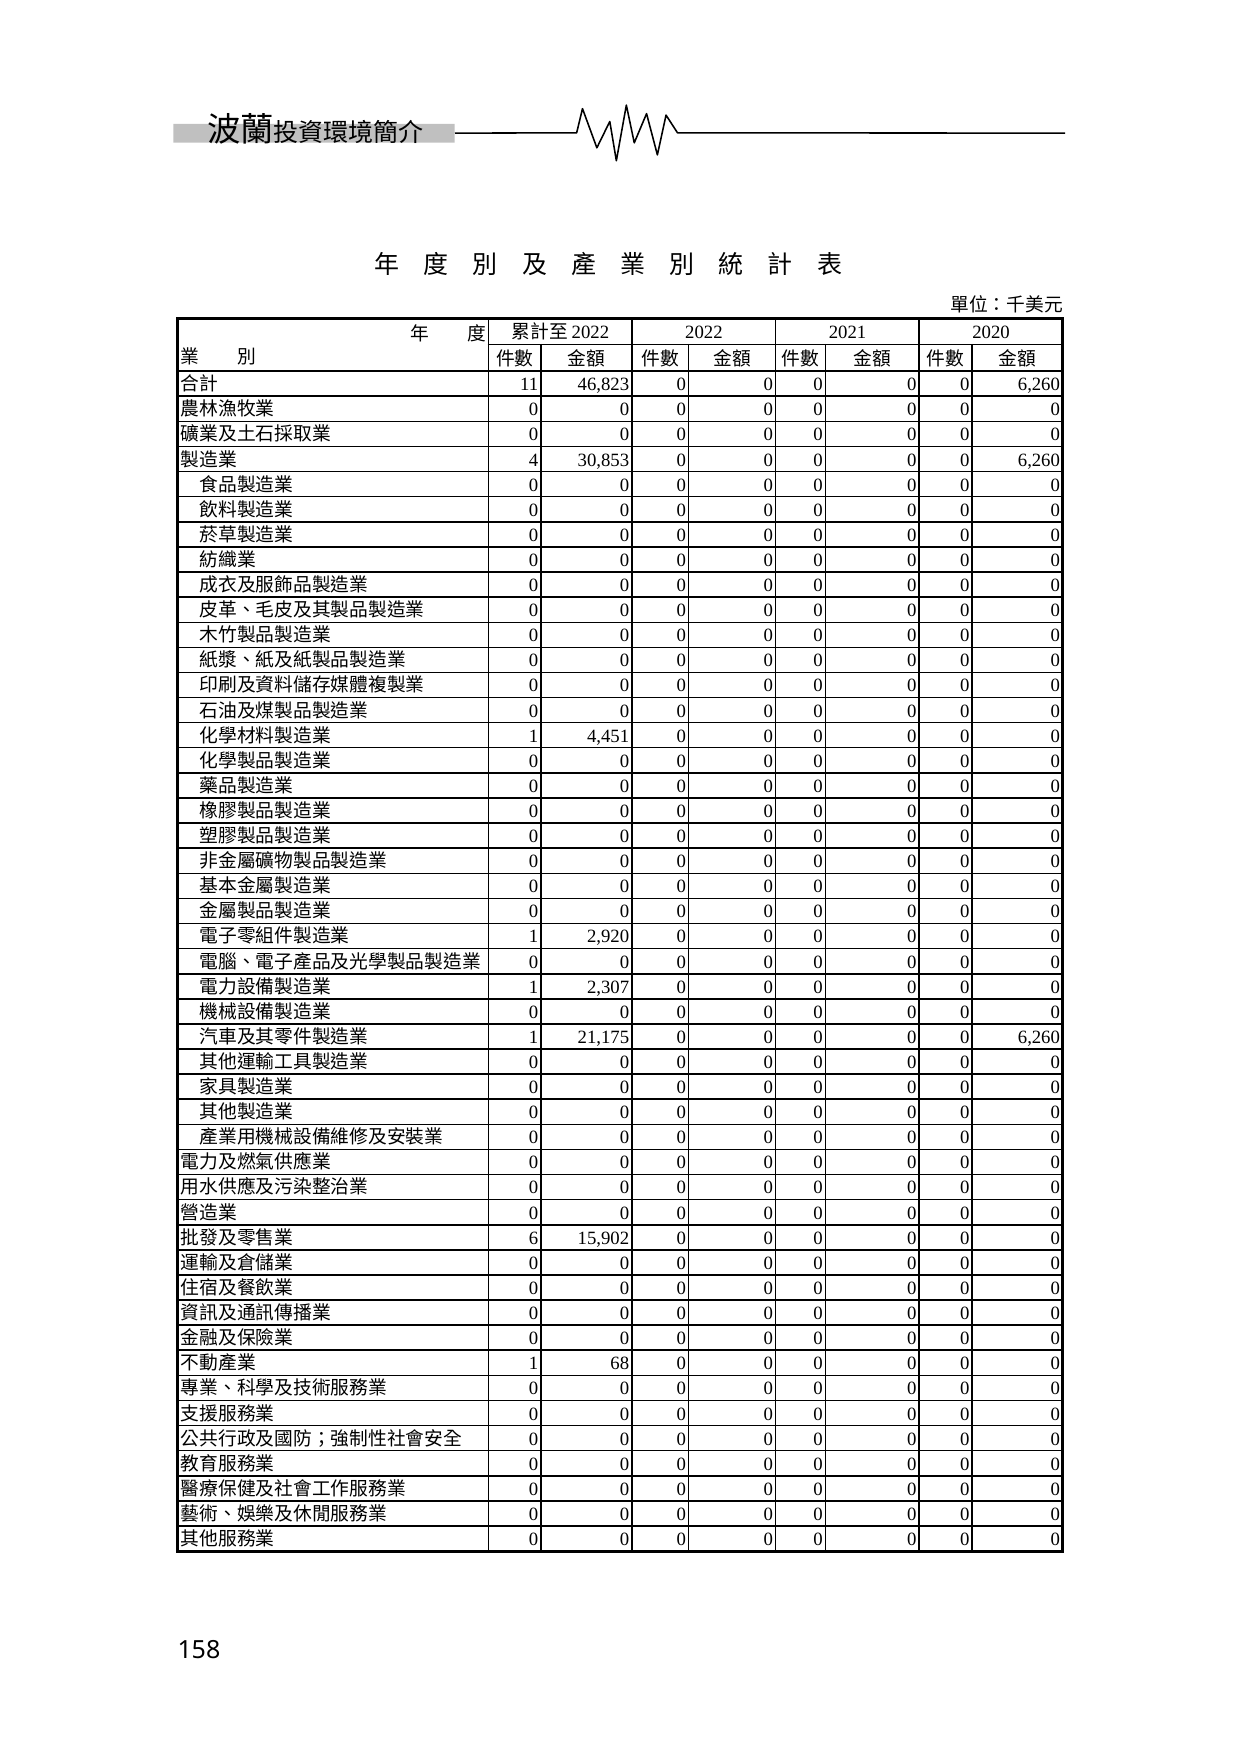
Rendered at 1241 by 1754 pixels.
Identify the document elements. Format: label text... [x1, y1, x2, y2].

table_cell 0 [776, 1426, 825, 1450]
table_cell 0 [689, 497, 775, 521]
table_cell 0 [633, 899, 688, 923]
table_cell 0 [826, 1125, 918, 1148]
table_cell 0 [826, 975, 918, 998]
table_cell 0 [826, 1401, 918, 1425]
table_cell 0 [776, 748, 825, 772]
table_cell 0 [689, 422, 775, 446]
table_cell 0 [489, 1075, 540, 1098]
table_cell 0 [633, 422, 688, 446]
table_cell 0 [689, 673, 775, 697]
table_cell 0 [489, 472, 540, 496]
table_cell 1 [489, 723, 540, 747]
table_cell 0 [973, 899, 1061, 923]
table_cell 0 [973, 1351, 1061, 1374]
table_cell 0 [826, 447, 918, 471]
table_cell 0 [689, 598, 775, 621]
table_cell 0 [489, 523, 540, 546]
table_cell 菸草製造業 [179, 523, 488, 546]
table_cell 成衣及服飾品製造業 [179, 573, 488, 596]
table_cell 0 [542, 1251, 631, 1274]
table_cell 0 [633, 573, 688, 596]
table_cell 0 [542, 422, 631, 446]
table_cell 0 [633, 774, 688, 797]
table_cell 0 [920, 397, 971, 421]
table_cell 0 [542, 1301, 631, 1324]
table_cell 0 [920, 523, 971, 546]
table_cell 0 [826, 1376, 918, 1399]
table_cell 0 [689, 623, 775, 646]
table_cell 0 [489, 1276, 540, 1299]
table_cell 0 [542, 1326, 631, 1349]
table_cell 0 [542, 698, 631, 722]
table_cell 件數 [776, 345, 825, 370]
table_cell 0 [973, 924, 1061, 948]
table_cell 0 [489, 899, 540, 923]
table_cell 0 [776, 723, 825, 747]
table_cell 0 [973, 874, 1061, 897]
table_cell 0 [689, 1226, 775, 1249]
table_header 年 度 業 別 [179, 320, 488, 370]
table_cell 0 [920, 1326, 971, 1349]
table_cell 0 [633, 1125, 688, 1148]
table_cell 0 [920, 673, 971, 697]
table_cell 0 [633, 372, 688, 395]
table_cell 0 [633, 1200, 688, 1224]
table_cell 0 [542, 523, 631, 546]
table_cell 0 [973, 623, 1061, 646]
table_cell 0 [542, 1125, 631, 1148]
table_cell 0 [776, 849, 825, 872]
table_cell 0 [776, 799, 825, 822]
table_cell 0 [826, 1000, 918, 1023]
table_cell 0 [489, 1527, 540, 1550]
table_cell 0 [920, 1251, 971, 1274]
table_cell 0 [920, 1426, 971, 1450]
table_cell 0 [689, 1100, 775, 1123]
table_cell 0 [973, 598, 1061, 621]
table_cell 0 [776, 1276, 825, 1299]
table_cell 1 [489, 924, 540, 948]
table_cell 0 [689, 1301, 775, 1324]
table_cell 0 [973, 397, 1061, 421]
table_cell 0 [633, 673, 688, 697]
table_cell 0 [542, 573, 631, 596]
table_cell 0 [776, 523, 825, 546]
table_cell 0 [689, 849, 775, 872]
table_cell 0 [489, 422, 540, 446]
table_cell 0 [633, 648, 688, 672]
table_cell 0 [542, 472, 631, 496]
table_cell 印刷及資料儲存媒體複製業 [179, 673, 488, 697]
table_cell 21,175 [542, 1025, 631, 1048]
table_cell 0 [776, 1502, 825, 1525]
table_cell 0 [689, 1376, 775, 1399]
table_cell 0 [689, 1426, 775, 1450]
table_cell 0 [920, 1376, 971, 1399]
table_cell 0 [633, 1426, 688, 1450]
table_cell 0 [973, 1125, 1061, 1148]
table_cell 0 [920, 774, 971, 797]
table_cell 不動產業 [179, 1351, 488, 1374]
table_cell 0 [920, 1075, 971, 1098]
table_cell 金額 [826, 345, 918, 370]
table_cell 資訊及通訊傳播業 [179, 1301, 488, 1324]
table_cell 0 [633, 1477, 688, 1500]
table_cell 0 [633, 824, 688, 847]
table_cell 其他運輸工具製造業 [179, 1050, 488, 1073]
table_cell 飲料製造業 [179, 497, 488, 521]
table_cell 0 [776, 1351, 825, 1374]
table_cell 0 [920, 1150, 971, 1174]
table_cell 農林漁牧業 [179, 397, 488, 421]
table_cell 0 [920, 849, 971, 872]
table_cell 0 [826, 472, 918, 496]
table_cell 0 [920, 874, 971, 897]
table_cell 0 [633, 849, 688, 872]
table_cell 0 [542, 1175, 631, 1199]
table_cell 0 [633, 1251, 688, 1274]
table_cell 0 [826, 422, 918, 446]
table_cell 0 [689, 1477, 775, 1500]
table_cell 0 [489, 849, 540, 872]
table_cell 0 [920, 573, 971, 596]
table_cell 0 [633, 1376, 688, 1399]
table_cell 0 [920, 1200, 971, 1224]
table_cell 0 [633, 1351, 688, 1374]
table_cell 0 [689, 1276, 775, 1299]
table_cell 0 [776, 975, 825, 998]
table_cell 0 [920, 1351, 971, 1374]
table_cell 0 [689, 723, 775, 747]
table_cell 0 [920, 623, 971, 646]
table_cell 0 [973, 1426, 1061, 1450]
table_cell 0 [633, 924, 688, 948]
table_cell 皮革、毛皮及其製品製造業 [179, 598, 488, 621]
table_cell 基本金屬製造業 [179, 874, 488, 897]
table_cell 0 [826, 1150, 918, 1174]
table_cell 0 [776, 1326, 825, 1349]
table_cell 0 [489, 1125, 540, 1148]
table_cell 0 [973, 1376, 1061, 1399]
table_cell 1 [489, 1025, 540, 1048]
table_cell 0 [920, 1000, 971, 1023]
table_cell 0 [920, 1125, 971, 1148]
table_cell 0 [633, 1451, 688, 1475]
table_cell 0 [489, 1050, 540, 1073]
table_cell 0 [920, 497, 971, 521]
table_cell 0 [633, 799, 688, 822]
table_cell 0 [826, 849, 918, 872]
table_cell 0 [973, 1451, 1061, 1475]
table_cell 支援服務業 [179, 1401, 488, 1425]
table_cell 0 [776, 949, 825, 973]
table_cell 礦業及土石採取業 [179, 422, 488, 446]
table_cell 0 [689, 1502, 775, 1525]
table_cell 0 [920, 698, 971, 722]
table_cell 金融及保險業 [179, 1326, 488, 1349]
table_cell 0 [920, 422, 971, 446]
table_cell 0 [689, 1326, 775, 1349]
table_cell 0 [826, 899, 918, 923]
table_cell 0 [826, 497, 918, 521]
table_cell 0 [489, 799, 540, 822]
table_cell 0 [633, 1401, 688, 1425]
table_cell 0 [826, 924, 918, 948]
table_cell 0 [973, 497, 1061, 521]
table_cell 0 [489, 774, 540, 797]
table_cell 46,823 [542, 372, 631, 395]
table_cell 0 [489, 1376, 540, 1399]
table_cell 0 [776, 874, 825, 897]
table_cell 0 [489, 1175, 540, 1199]
table_cell 0 [776, 623, 825, 646]
table_cell 0 [826, 523, 918, 546]
table_cell 0 [633, 1502, 688, 1525]
table_cell 0 [689, 698, 775, 722]
table_cell 0 [633, 1050, 688, 1073]
table_cell 藥品製造業 [179, 774, 488, 797]
table_cell 0 [826, 648, 918, 672]
table_cell 0 [689, 372, 775, 395]
table_cell 電子零組件製造業 [179, 924, 488, 948]
table_cell 0 [542, 1050, 631, 1073]
table_cell 石油及煤製品製造業 [179, 698, 488, 722]
table_cell 0 [920, 648, 971, 672]
table_cell 0 [776, 1451, 825, 1475]
table_cell 0 [973, 573, 1061, 596]
table_cell 0 [920, 924, 971, 948]
table_cell 0 [826, 874, 918, 897]
table_cell 0 [542, 774, 631, 797]
table_cell 0 [689, 447, 775, 471]
table_cell 0 [489, 748, 540, 772]
table_cell 0 [920, 1451, 971, 1475]
table_cell 0 [826, 1025, 918, 1048]
table_cell 營造業 [179, 1200, 488, 1224]
table_cell 0 [920, 899, 971, 923]
table_cell 0 [689, 1075, 775, 1098]
table_cell 0 [826, 949, 918, 973]
table_cell 0 [542, 1200, 631, 1224]
table_cell 0 [776, 422, 825, 446]
table_cell 化學製品製造業 [179, 748, 488, 772]
table_cell 0 [633, 1025, 688, 1048]
table_cell 0 [542, 673, 631, 697]
table_cell 0 [489, 1326, 540, 1349]
table_cell 6 [489, 1226, 540, 1249]
table_cell 金額 [973, 345, 1061, 370]
table_cell 0 [689, 1025, 775, 1048]
table_cell 0 [826, 1326, 918, 1349]
table_cell 0 [776, 1025, 825, 1048]
table_cell 0 [973, 648, 1061, 672]
table_cell 0 [826, 1276, 918, 1299]
table_cell 0 [973, 824, 1061, 847]
table_cell 0 [689, 1050, 775, 1073]
table_cell 0 [776, 1000, 825, 1023]
table_cell 0 [973, 1477, 1061, 1500]
table_cell 0 [973, 1100, 1061, 1123]
table_cell 0 [633, 698, 688, 722]
table_cell 0 [973, 1276, 1061, 1299]
table_cell 0 [776, 673, 825, 697]
table_cell 0 [973, 472, 1061, 496]
table_cell 0 [542, 1150, 631, 1174]
table_cell 0 [776, 1226, 825, 1249]
table_cell 0 [826, 1426, 918, 1450]
table_cell 藝術、娛樂及休閒服務業 [179, 1502, 488, 1525]
table_cell 1 [489, 975, 540, 998]
table_cell 0 [689, 1200, 775, 1224]
table_cell 0 [542, 497, 631, 521]
table_cell 0 [776, 548, 825, 571]
table_cell 0 [633, 1301, 688, 1324]
table_cell 0 [776, 774, 825, 797]
table_cell 0 [920, 748, 971, 772]
table_cell 0 [633, 874, 688, 897]
table_cell 0 [489, 1477, 540, 1500]
table_cell 其他服務業 [179, 1527, 488, 1550]
table_cell 0 [776, 1301, 825, 1324]
table_cell 0 [542, 748, 631, 772]
table_cell 0 [920, 372, 971, 395]
table_cell 0 [826, 1200, 918, 1224]
table_cell 0 [920, 1175, 971, 1199]
table_header 2022 [633, 320, 775, 344]
table_cell 0 [973, 748, 1061, 772]
table_cell 30,853 [542, 447, 631, 471]
table_cell 塑膠製品製造業 [179, 824, 488, 847]
table_cell 0 [920, 1527, 971, 1550]
table_cell 0 [826, 1050, 918, 1073]
table_cell 0 [973, 1175, 1061, 1199]
table_cell 0 [633, 598, 688, 621]
table_cell 0 [920, 1050, 971, 1073]
table_cell 木竹製品製造業 [179, 623, 488, 646]
table_cell 0 [689, 397, 775, 421]
table_cell 0 [689, 1175, 775, 1199]
table_cell 0 [973, 975, 1061, 998]
table_cell 0 [776, 1401, 825, 1425]
table_cell 0 [920, 975, 971, 998]
table_cell 0 [542, 1100, 631, 1123]
table_cell 0 [776, 1125, 825, 1148]
table_cell 電力及燃氣供應業 [179, 1150, 488, 1174]
table_cell 0 [776, 497, 825, 521]
table_cell 0 [633, 723, 688, 747]
table_cell 0 [542, 849, 631, 872]
table_cell 0 [920, 1276, 971, 1299]
table_cell 0 [826, 1075, 918, 1098]
table_cell 0 [689, 924, 775, 948]
table_cell 教育服務業 [179, 1451, 488, 1475]
table_cell 0 [542, 1527, 631, 1550]
table_cell 0 [826, 1175, 918, 1199]
table_cell 0 [826, 799, 918, 822]
table_cell 0 [826, 1251, 918, 1274]
text 年度別及產業別統計表 [178, 236, 1063, 290]
table_cell 0 [633, 1276, 688, 1299]
table_cell 0 [489, 548, 540, 571]
table_cell 0 [489, 1426, 540, 1450]
table_cell 0 [489, 1401, 540, 1425]
table_cell 0 [689, 573, 775, 596]
table_cell 0 [973, 523, 1061, 546]
table_cell 1 [489, 1351, 540, 1374]
table_cell 0 [689, 1451, 775, 1475]
text 單位：千美元 [178, 290, 1063, 317]
table_cell 0 [489, 598, 540, 621]
table_cell 0 [542, 1426, 631, 1450]
table_cell 0 [920, 1226, 971, 1249]
table_cell 0 [826, 397, 918, 421]
table_cell 機械設備製造業 [179, 1000, 488, 1023]
table_cell 0 [489, 1451, 540, 1475]
table_cell 0 [489, 497, 540, 521]
table_cell 0 [689, 1125, 775, 1148]
table_cell 專業、科學及技術服務業 [179, 1376, 488, 1399]
table_cell 紙漿、紙及紙製品製造業 [179, 648, 488, 672]
table_cell 0 [973, 1251, 1061, 1274]
table_cell 0 [973, 1401, 1061, 1425]
table_cell 0 [489, 1000, 540, 1023]
table_cell 2,920 [542, 924, 631, 948]
table_cell 0 [633, 623, 688, 646]
table_cell 0 [776, 1376, 825, 1399]
table_cell 公共行政及國防；強制性社會安全 [179, 1426, 488, 1450]
table_cell 0 [489, 698, 540, 722]
table_cell 0 [920, 949, 971, 973]
table_cell 0 [776, 1200, 825, 1224]
table_cell 0 [826, 1451, 918, 1475]
table_header 2020 [920, 320, 1061, 344]
table_cell 0 [689, 1401, 775, 1425]
table_cell 用水供應及污染整治業 [179, 1175, 488, 1199]
table_cell 0 [633, 1100, 688, 1123]
table_cell 0 [920, 799, 971, 822]
table_cell 0 [633, 523, 688, 546]
table_cell 0 [489, 623, 540, 646]
table_cell 0 [542, 548, 631, 571]
table_cell 0 [689, 824, 775, 847]
table_cell 0 [689, 648, 775, 672]
table_cell 0 [826, 1100, 918, 1123]
table_cell 0 [973, 422, 1061, 446]
table_cell 0 [633, 975, 688, 998]
table_cell 件數 [489, 345, 540, 370]
table_cell 0 [776, 1527, 825, 1550]
table_cell 0 [920, 1477, 971, 1500]
table_cell 0 [633, 949, 688, 973]
table_cell 0 [542, 1401, 631, 1425]
table_cell 0 [920, 447, 971, 471]
table_cell 0 [689, 899, 775, 923]
table_cell 0 [542, 1502, 631, 1525]
table_cell 0 [973, 1226, 1061, 1249]
table_cell 金額 [542, 345, 631, 370]
table_cell 0 [633, 497, 688, 521]
table_cell 0 [633, 1527, 688, 1550]
table_cell 0 [633, 748, 688, 772]
table_cell 0 [973, 1000, 1061, 1023]
table_cell 0 [973, 1527, 1061, 1550]
table_cell 0 [633, 1150, 688, 1174]
table_cell 0 [489, 1100, 540, 1123]
table_cell 汽車及其零件製造業 [179, 1025, 488, 1048]
table_cell 電力設備製造業 [179, 975, 488, 998]
table_cell 0 [542, 1000, 631, 1023]
table_cell 0 [542, 899, 631, 923]
table_cell 0 [776, 472, 825, 496]
table_cell 0 [776, 372, 825, 395]
table_cell 0 [542, 874, 631, 897]
table_cell 0 [920, 1401, 971, 1425]
table_cell 0 [633, 1000, 688, 1023]
table_cell 0 [826, 1527, 918, 1550]
table_cell 11 [489, 372, 540, 395]
table_cell 0 [542, 648, 631, 672]
table_cell 0 [826, 1502, 918, 1525]
table_cell 0 [689, 774, 775, 797]
table_cell 0 [920, 472, 971, 496]
table_cell 0 [776, 698, 825, 722]
table_cell 合計 [179, 372, 488, 395]
table_cell 0 [776, 1477, 825, 1500]
table_cell 非金屬礦物製品製造業 [179, 849, 488, 872]
table_cell 家具製造業 [179, 1075, 488, 1098]
table_cell 0 [973, 1326, 1061, 1349]
table_cell 製造業 [179, 447, 488, 471]
table_cell 0 [973, 949, 1061, 973]
table_cell 0 [920, 598, 971, 621]
table_cell 0 [826, 1477, 918, 1500]
table_cell 0 [489, 949, 540, 973]
table_cell 2,307 [542, 975, 631, 998]
table_cell 0 [489, 573, 540, 596]
table_cell 0 [489, 1150, 540, 1174]
table_cell 0 [689, 949, 775, 973]
table_cell 0 [826, 1226, 918, 1249]
table_header 累計至2022 [489, 320, 631, 344]
table_cell 0 [920, 824, 971, 847]
table_cell 0 [826, 824, 918, 847]
table_cell 其他製造業 [179, 1100, 488, 1123]
table_cell 0 [689, 523, 775, 546]
table_cell 0 [689, 1000, 775, 1023]
table_cell 4 [489, 447, 540, 471]
table_cell 0 [973, 1050, 1061, 1073]
table_cell 0 [973, 673, 1061, 697]
table_cell 0 [689, 472, 775, 496]
table_cell 0 [689, 1527, 775, 1550]
table_cell 0 [973, 723, 1061, 747]
table_cell 0 [633, 548, 688, 571]
table_cell 0 [689, 799, 775, 822]
table_cell 0 [826, 548, 918, 571]
table_cell 0 [542, 1451, 631, 1475]
table_cell 0 [489, 673, 540, 697]
table_cell 0 [920, 723, 971, 747]
table_cell 0 [689, 874, 775, 897]
table_cell 紡織業 [179, 548, 488, 571]
table_cell 0 [542, 623, 631, 646]
table_cell 0 [776, 1175, 825, 1199]
table_cell 0 [776, 1050, 825, 1073]
table_cell 0 [920, 548, 971, 571]
table_cell 0 [826, 598, 918, 621]
table_cell 0 [920, 1301, 971, 1324]
table_cell 0 [489, 397, 540, 421]
table_cell 0 [776, 648, 825, 672]
table_cell 0 [689, 975, 775, 998]
table_cell 0 [489, 1251, 540, 1274]
table_cell 0 [776, 824, 825, 847]
table_cell 0 [973, 1150, 1061, 1174]
table_cell 0 [826, 1301, 918, 1324]
table_cell 0 [489, 1200, 540, 1224]
table_cell 件數 [633, 345, 688, 370]
table_cell 住宿及餐飲業 [179, 1276, 488, 1299]
table_cell 6,260 [973, 1025, 1061, 1048]
table_cell 0 [920, 1502, 971, 1525]
table_cell 0 [633, 447, 688, 471]
table_cell 0 [826, 573, 918, 596]
table_cell 橡膠製品製造業 [179, 799, 488, 822]
table_cell 0 [689, 748, 775, 772]
table_cell 0 [542, 1376, 631, 1399]
table_cell 0 [689, 548, 775, 571]
table_cell 0 [973, 799, 1061, 822]
table_cell 0 [633, 1226, 688, 1249]
table_cell 0 [489, 648, 540, 672]
table_cell 運輸及倉儲業 [179, 1251, 488, 1274]
table_cell 化學材料製造業 [179, 723, 488, 747]
table_cell 0 [633, 1175, 688, 1199]
table_cell 0 [973, 1075, 1061, 1098]
table_cell 0 [542, 799, 631, 822]
table_cell 15,902 [542, 1226, 631, 1249]
table_cell 0 [489, 824, 540, 847]
table_cell 金屬製品製造業 [179, 899, 488, 923]
table_cell 0 [973, 698, 1061, 722]
table_cell 0 [542, 1276, 631, 1299]
table_cell 0 [489, 1502, 540, 1525]
table_cell 0 [826, 673, 918, 697]
table_cell 食品製造業 [179, 472, 488, 496]
table_cell 0 [826, 1351, 918, 1374]
table_cell 0 [826, 748, 918, 772]
table_cell 0 [973, 774, 1061, 797]
table_cell 0 [920, 1025, 971, 1048]
table_header 2021 [776, 320, 918, 344]
table_cell 0 [776, 1150, 825, 1174]
table_cell 0 [973, 1502, 1061, 1525]
table_cell 4,451 [542, 723, 631, 747]
table_cell 0 [489, 1301, 540, 1324]
table_cell 0 [973, 849, 1061, 872]
table_cell 0 [633, 472, 688, 496]
table_cell 0 [776, 1251, 825, 1274]
table_cell 0 [633, 1075, 688, 1098]
table_cell 0 [776, 899, 825, 923]
table_cell 件數 [920, 345, 971, 370]
table_cell 產業用機械設備維修及安裝業 [179, 1125, 488, 1148]
table_cell 0 [826, 723, 918, 747]
table_cell 6,260 [973, 447, 1061, 471]
table_cell 0 [542, 1477, 631, 1500]
table_cell 0 [542, 598, 631, 621]
table_cell 0 [776, 573, 825, 596]
table_cell 68 [542, 1351, 631, 1374]
table_cell 0 [776, 1100, 825, 1123]
table_cell 0 [973, 1200, 1061, 1224]
table_cell 0 [633, 1326, 688, 1349]
table_cell 0 [542, 397, 631, 421]
table_cell 0 [633, 397, 688, 421]
table_cell 0 [689, 1251, 775, 1274]
table_cell 0 [776, 447, 825, 471]
table_cell 6,260 [973, 372, 1061, 395]
table_cell 0 [542, 949, 631, 973]
table_cell 0 [826, 372, 918, 395]
table_cell 0 [776, 1075, 825, 1098]
table_cell 金額 [689, 345, 775, 370]
table_cell 醫療保健及社會工作服務業 [179, 1477, 488, 1500]
table_cell 0 [826, 623, 918, 646]
table_cell 0 [542, 1075, 631, 1098]
table_cell 0 [973, 1301, 1061, 1324]
table_cell 批發及零售業 [179, 1226, 488, 1249]
table_cell 0 [776, 397, 825, 421]
table_cell 0 [689, 1351, 775, 1374]
table_cell 0 [826, 698, 918, 722]
table_cell 0 [542, 824, 631, 847]
table_cell 0 [920, 1100, 971, 1123]
table_cell 0 [689, 1150, 775, 1174]
table_cell 0 [489, 874, 540, 897]
table_cell 0 [776, 924, 825, 948]
table_cell 電腦、電子產品及光學製品製造業 [179, 949, 488, 973]
table_cell 0 [973, 548, 1061, 571]
table_cell 0 [776, 598, 825, 621]
table_cell 0 [826, 774, 918, 797]
